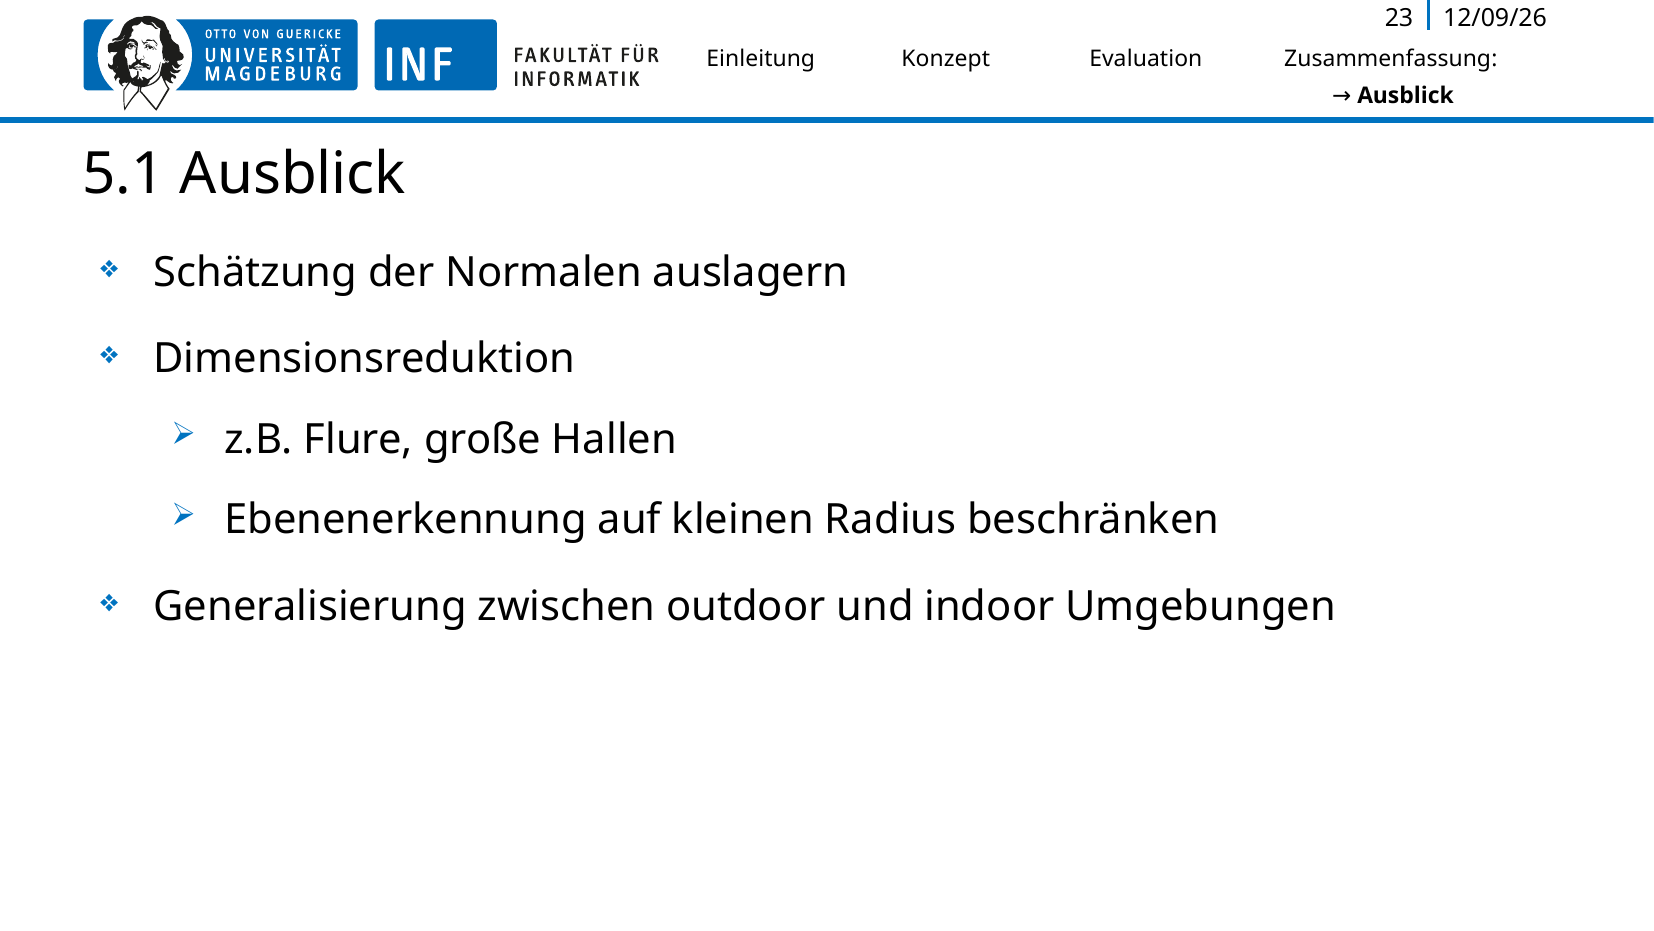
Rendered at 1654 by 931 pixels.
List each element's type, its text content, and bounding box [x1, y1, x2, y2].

title 5.1 Ausblick [82, 131, 1571, 211]
list Schätzung der Normalen auslagern Dimensionsreduktion z.B. Flure, große Hallen Ebenenerkennung auf kleinen Radius beschränken Generalisierung zwischen outdoor und indoor Umgebungen [82, 241, 1571, 781]
